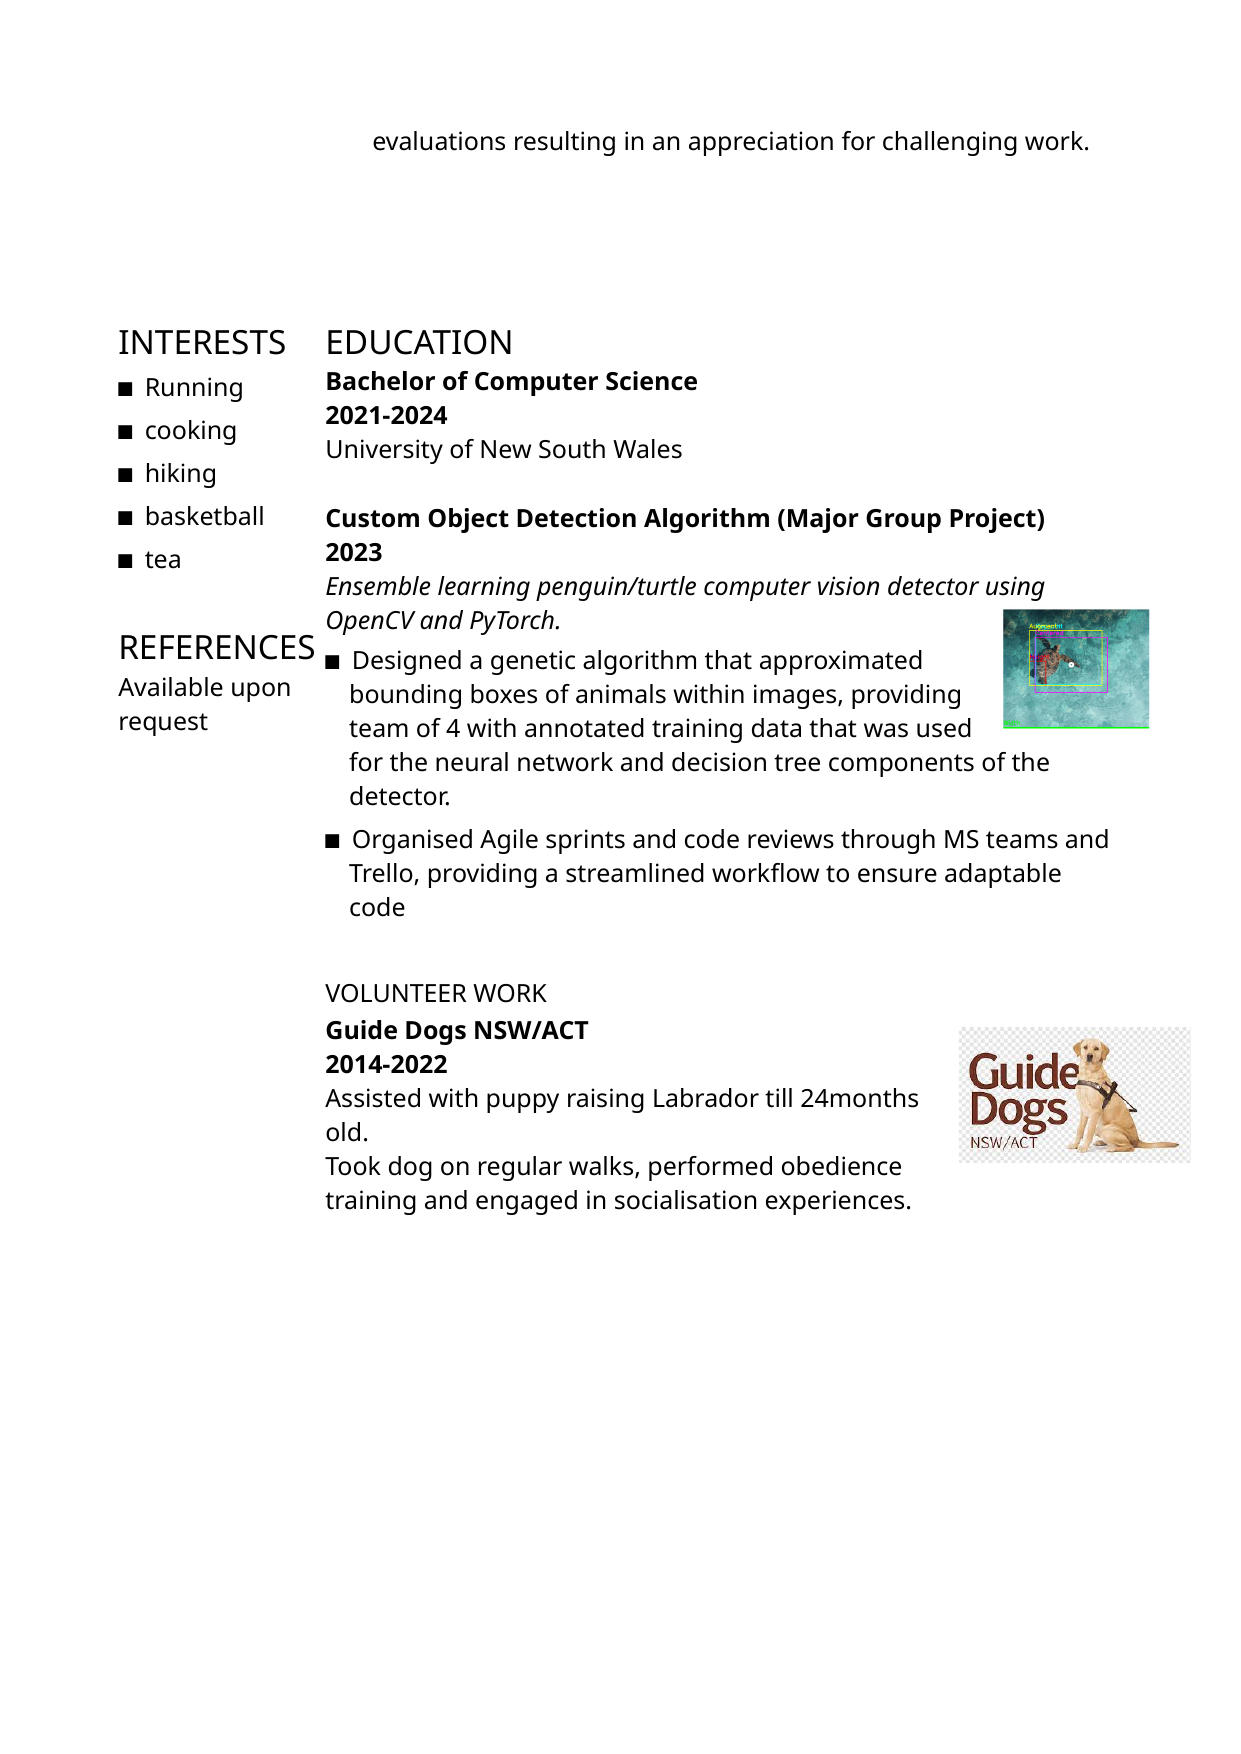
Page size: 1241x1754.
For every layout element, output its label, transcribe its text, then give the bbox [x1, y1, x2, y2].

picture [958, 1027, 1191, 1163]
table_header INTERESTS Running cooking hiking basketball tea REFERENCES Available upon request [118, 319, 325, 1217]
picture [998, 606, 1153, 734]
table_header [118, 118, 348, 290]
table_header evaluations resulting in an appreciation for challenging work. [348, 118, 1122, 290]
table_header EDUCATION Bachelor of Computer Science 2021-2024 University of New South Wales Custom Object Detection Algorithm (Major Group Project) 2023 Ensemble learning penguin/turtle computer vision detector using OpenCV and PyTorch. Designed a genetic algorithm that approximated bounding boxes of animals within images, providing team of 4 with annotated training data that was used for the neural network and decision tree components of the detector. Organised Agile sprints and code reviews through MS teams and Trello, providing a streamlined workflow to ensure adaptable code VOLUNTEER WORK Guide Dogs NSW/ACT 2014-2022 Assisted with puppy raising Labrador till 24months old. Took dog on regular walks, performed obedience training and engaged in socialisation experiences. [325, 319, 1122, 1217]
